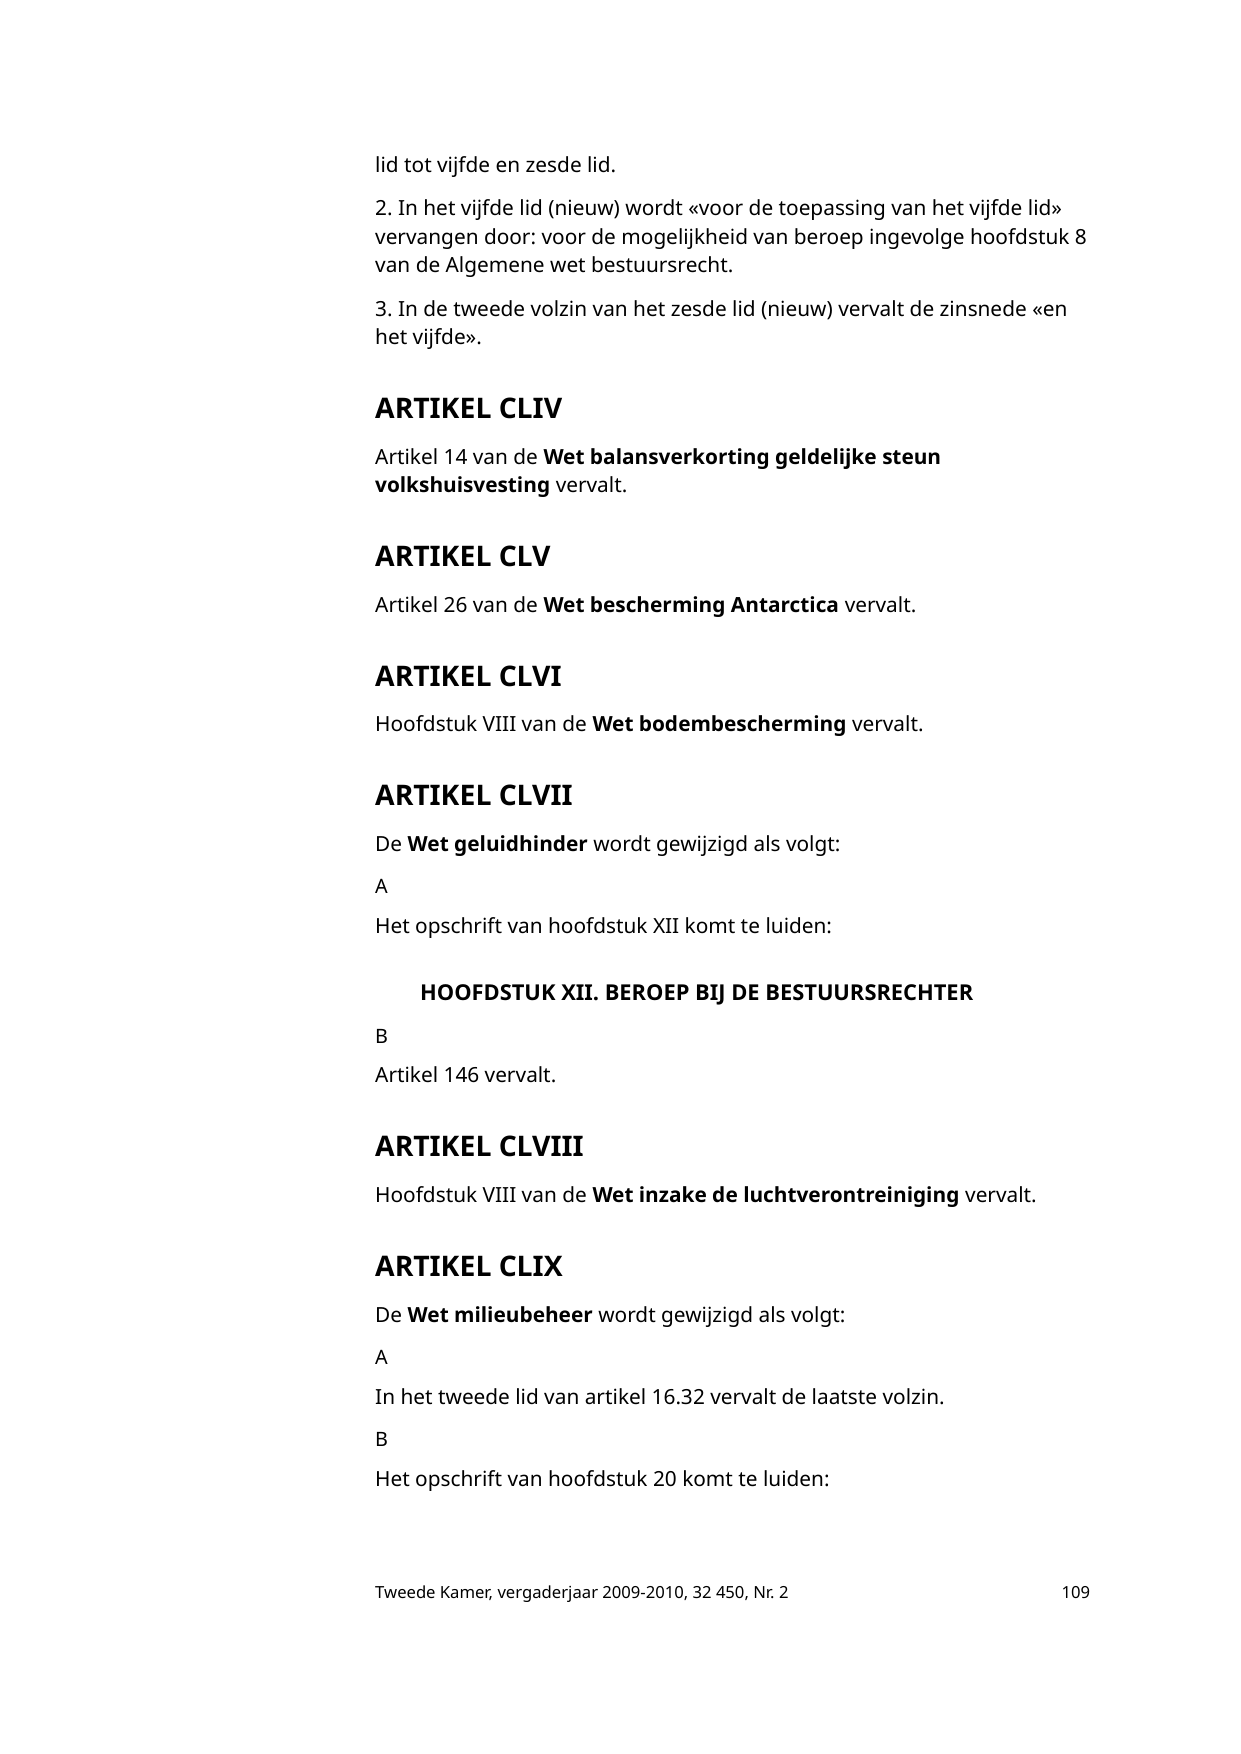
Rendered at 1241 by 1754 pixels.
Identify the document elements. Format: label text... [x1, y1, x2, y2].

subtitle ARTIKEL CLVI [375, 656, 1090, 694]
subtitle HOOFDSTUK XII. BEROEP BIJ DE BESTUURSRECHTER [420, 977, 1090, 1007]
text B [375, 1022, 1090, 1049]
text lid tot vijfde en zesde lid. [375, 150, 1090, 178]
text Het opschrift van hoofdstuk XII komt te luiden: [375, 911, 1090, 939]
subtitle ARTIKEL CLIV [375, 388, 1090, 427]
subtitle ARTIKEL CLVIII [375, 1127, 1090, 1165]
text A [375, 1343, 1090, 1370]
text Artikel 26 van de Wet bescherming Antarctica vervalt. [375, 590, 1090, 618]
subtitle ARTIKEL CLVII [375, 775, 1090, 814]
subtitle ARTIKEL CLIX [375, 1246, 1090, 1285]
text B [375, 1425, 1090, 1452]
text Hoofdstuk VIII van de Wet bodembescherming vervalt. [375, 709, 1090, 738]
text Artikel 146 vervalt. [375, 1061, 1090, 1089]
text In het tweede lid van artikel 16.32 vervalt de laatste volzin. [375, 1382, 1090, 1410]
text A [375, 872, 1090, 899]
text Hoofdstuk VIII van de Wet inzake de luchtverontreiniging vervalt. [375, 1180, 1090, 1209]
text 3. In de tweede volzin van het zesde lid (nieuw) vervalt de zinsnede «en het vijfde». [375, 294, 1090, 351]
text De Wet geluidhinder wordt gewijzigd als volgt: [375, 829, 1090, 857]
text 2. In het vijfde lid (nieuw) wordt «voor de toepassing van het vijfde lid» vervangen door: voor de mogelijkheid van beroep ingevolge hoofdstuk 8 van de Algemene wet bestuursrecht. [375, 193, 1090, 279]
text Artikel 14 van de Wet balansverkorting geldelijke steun volkshuisvesting vervalt. [375, 442, 1090, 499]
text Het opschrift van hoofdstuk 20 komt te luiden: [375, 1464, 1090, 1493]
subtitle ARTIKEL CLV [375, 536, 1090, 575]
text De Wet milieubeheer wordt gewijzigd als volgt: [375, 1300, 1090, 1328]
